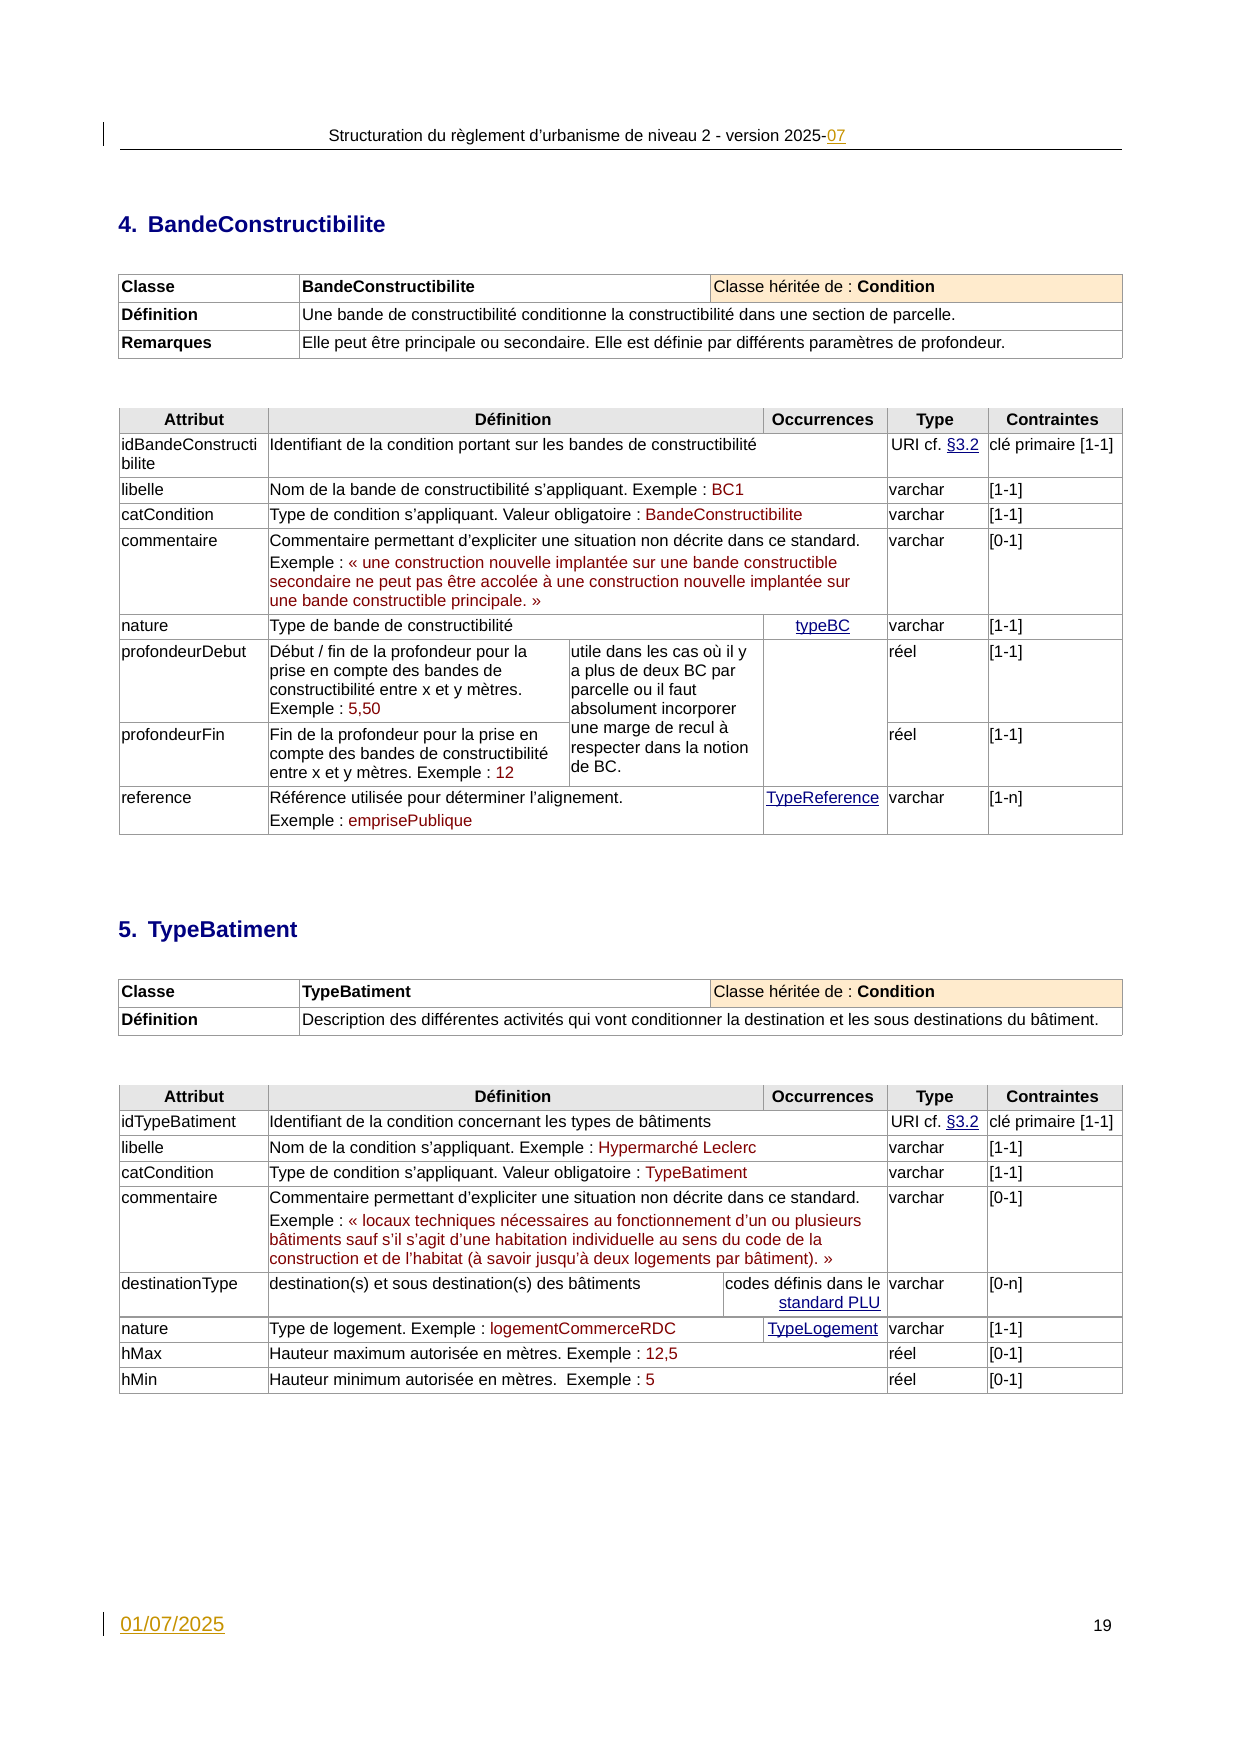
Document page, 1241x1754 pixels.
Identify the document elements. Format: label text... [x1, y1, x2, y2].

table_cell réel [888, 1343, 987, 1367]
table_cell profondeurDebut [120, 640, 268, 722]
table_cell varchar [888, 504, 988, 528]
table_cell Commentaire permettant d’expliciter une situation non décrite dans ce standard. Exemple : « une construction nouvelle implantée sur une bande constructible secondaire ne peut pas être accolée à une construction nouvelle implantée sur une bande constructible principale. » [269, 529, 887, 614]
table_header Occurrences [764, 408, 887, 433]
table_cell Hauteur minimum autorisée en mètres. Exemple : 5 [269, 1368, 887, 1393]
table_cell URI cf. §3.2 [888, 1111, 987, 1135]
table_cell [1-1] [988, 1318, 1122, 1342]
table_cell idBandeConstructibilite [120, 434, 268, 477]
table_cell libelle [120, 478, 268, 503]
table_cell Type de logement. Exemple : logementCommerceRDC [269, 1318, 763, 1342]
table_cell clé primaire [1-1] [988, 1111, 1122, 1135]
table_header Type [888, 1085, 987, 1110]
table_cell varchar [888, 787, 988, 833]
table_cell [1-n] [989, 787, 1122, 833]
table_cell [0-1] [989, 529, 1122, 614]
table_cell varchar [888, 529, 988, 614]
table_cell Commentaire permettant d’expliciter une situation non décrite dans ce standard. Exemple : « locaux techniques nécessaires au fonctionnement d’un ou plusieurs bâtiments sauf s’il s’agit d’une habitation individuelle au sens du code de la construction et de l’habitat (à savoir jusqu’à deux logements par bâtiment). » [269, 1187, 887, 1272]
table_cell Référence utilisée pour déterminer l’alignement. Exemple : emprisePublique [269, 787, 763, 833]
table_header Occurrences [764, 1085, 887, 1110]
table_cell codes définis dans le standard PLU [724, 1273, 887, 1316]
table_cell [1-1] [989, 478, 1122, 503]
table_cell varchar [888, 1273, 987, 1316]
table_cell [1-1] [989, 615, 1122, 639]
table_cell ‍commentaire [120, 529, 268, 614]
table_cell Remarques [119, 331, 299, 358]
table_header Contraintes [989, 408, 1122, 433]
table_header Attribut [120, 1085, 268, 1110]
table_cell destination(s) et sous destination(s) des bâtiments [269, 1273, 723, 1316]
table_cell libelle [120, 1136, 268, 1161]
table_cell Type de condition s’appliquant. Valeur obligatoire : TypeBatiment [269, 1162, 887, 1186]
table_cell varchar [888, 1187, 987, 1272]
table_header Classe [119, 980, 299, 1007]
table_cell utile dans les cas où il y a plus de deux BC par parcelle ou il faut absolument incorporer une marge de recul à respecter dans la notion de BC. [570, 640, 763, 786]
table_cell [1-1] [988, 1162, 1122, 1186]
table_cell [0-1] [988, 1343, 1122, 1367]
table_cell réel [888, 1368, 987, 1393]
table_cell TypeReference [764, 787, 887, 833]
table_cell profondeurFin [120, 723, 268, 786]
table_cell varchar [888, 1318, 987, 1342]
table_cell varchar [888, 478, 988, 503]
table_header Contraintes [988, 1085, 1122, 1110]
table_cell varchar [888, 615, 988, 639]
table_cell idTypeBatiment [120, 1111, 268, 1135]
table_cell Hauteur maximum autorisée en mètres. Exemple : 12,5 [269, 1343, 887, 1367]
table_header Type [888, 408, 988, 433]
table_cell Type de condition s’appliquant. Valeur obligatoire : BandeConstructibilite [269, 504, 887, 528]
table_header TypeBatiment [300, 980, 710, 1007]
table_cell hMax [120, 1343, 268, 1367]
table_cell Description des différentes activités qui vont conditionner la destination et les sous destinations du bâtiment. [300, 1008, 1122, 1035]
table_header BandeConstructibilite [300, 275, 710, 302]
table_cell reference [120, 787, 268, 833]
table_cell catCondition [120, 504, 268, 528]
table_cell Nom de la bande de constructibilité s’appliquant. Exemple : BC1 [269, 478, 887, 503]
table_cell [1-1] [988, 1136, 1122, 1161]
table_cell Identifiant de la condition portant sur les bandes de constructibilité [269, 434, 887, 477]
table_cell Identifiant de la condition concernant les types de bâtiments [269, 1111, 887, 1135]
table_cell hMin [120, 1368, 268, 1393]
table_cell clé primaire [1-1] [989, 434, 1122, 477]
table_cell [1-1] [989, 504, 1122, 528]
table_cell [0-n] [988, 1273, 1122, 1316]
table_cell catCondition [120, 1162, 268, 1186]
table_cell Début / fin de la profondeur pour la prise en compte des bandes de constructibilité entre x et y mètres. Exemple : 5,50 [269, 640, 569, 722]
table_cell typeBC [764, 615, 887, 639]
table_cell réel [888, 640, 988, 722]
table_cell [1-1] [989, 640, 1122, 722]
table_cell varchar [888, 1162, 987, 1186]
table_header Classe héritée de : Condition [711, 275, 1122, 302]
table_header Classe héritée de : Condition [711, 980, 1122, 1007]
table_cell URI cf. §3.2 [888, 434, 988, 477]
table_cell TypeLogement [764, 1318, 887, 1342]
table_cell Une bande de constructibilité conditionne la constructibilité dans une section de parcelle. [300, 303, 1122, 330]
table_header Attribut [120, 408, 268, 433]
table_cell Définition [119, 1008, 299, 1035]
subtitle TypeBatiment [118, 916, 1122, 942]
table_cell [1-1] [989, 723, 1122, 786]
table_cell [0-1] [988, 1368, 1122, 1393]
table_cell réel [888, 723, 988, 786]
table_cell varchar [888, 1136, 987, 1161]
table_header Définition [269, 1085, 763, 1110]
table_cell Elle peut être principale ou secondaire. Elle est définie par différents paramètres de profondeur. [300, 331, 1122, 358]
table_cell [0-1] [988, 1187, 1122, 1272]
table_cell destinationType [120, 1273, 268, 1316]
table_cell ‍commentaire [120, 1187, 268, 1272]
table_cell [764, 640, 887, 786]
table_cell nature [120, 615, 268, 639]
table_cell Fin de la profondeur pour la prise en compte des bandes de constructibilité entre x et y mètres. Exemple : 12 [269, 723, 569, 786]
table_header Définition [269, 408, 763, 433]
table_cell Définition [119, 303, 299, 330]
table_cell Type de bande de constructibilité [269, 615, 763, 639]
table_cell Nom de la condition s’appliquant. Exemple : Hypermarché Leclerc [269, 1136, 887, 1161]
table_cell nature [120, 1318, 268, 1342]
table_header Classe [119, 275, 299, 302]
subtitle BandeConstructibilite [118, 211, 1122, 237]
